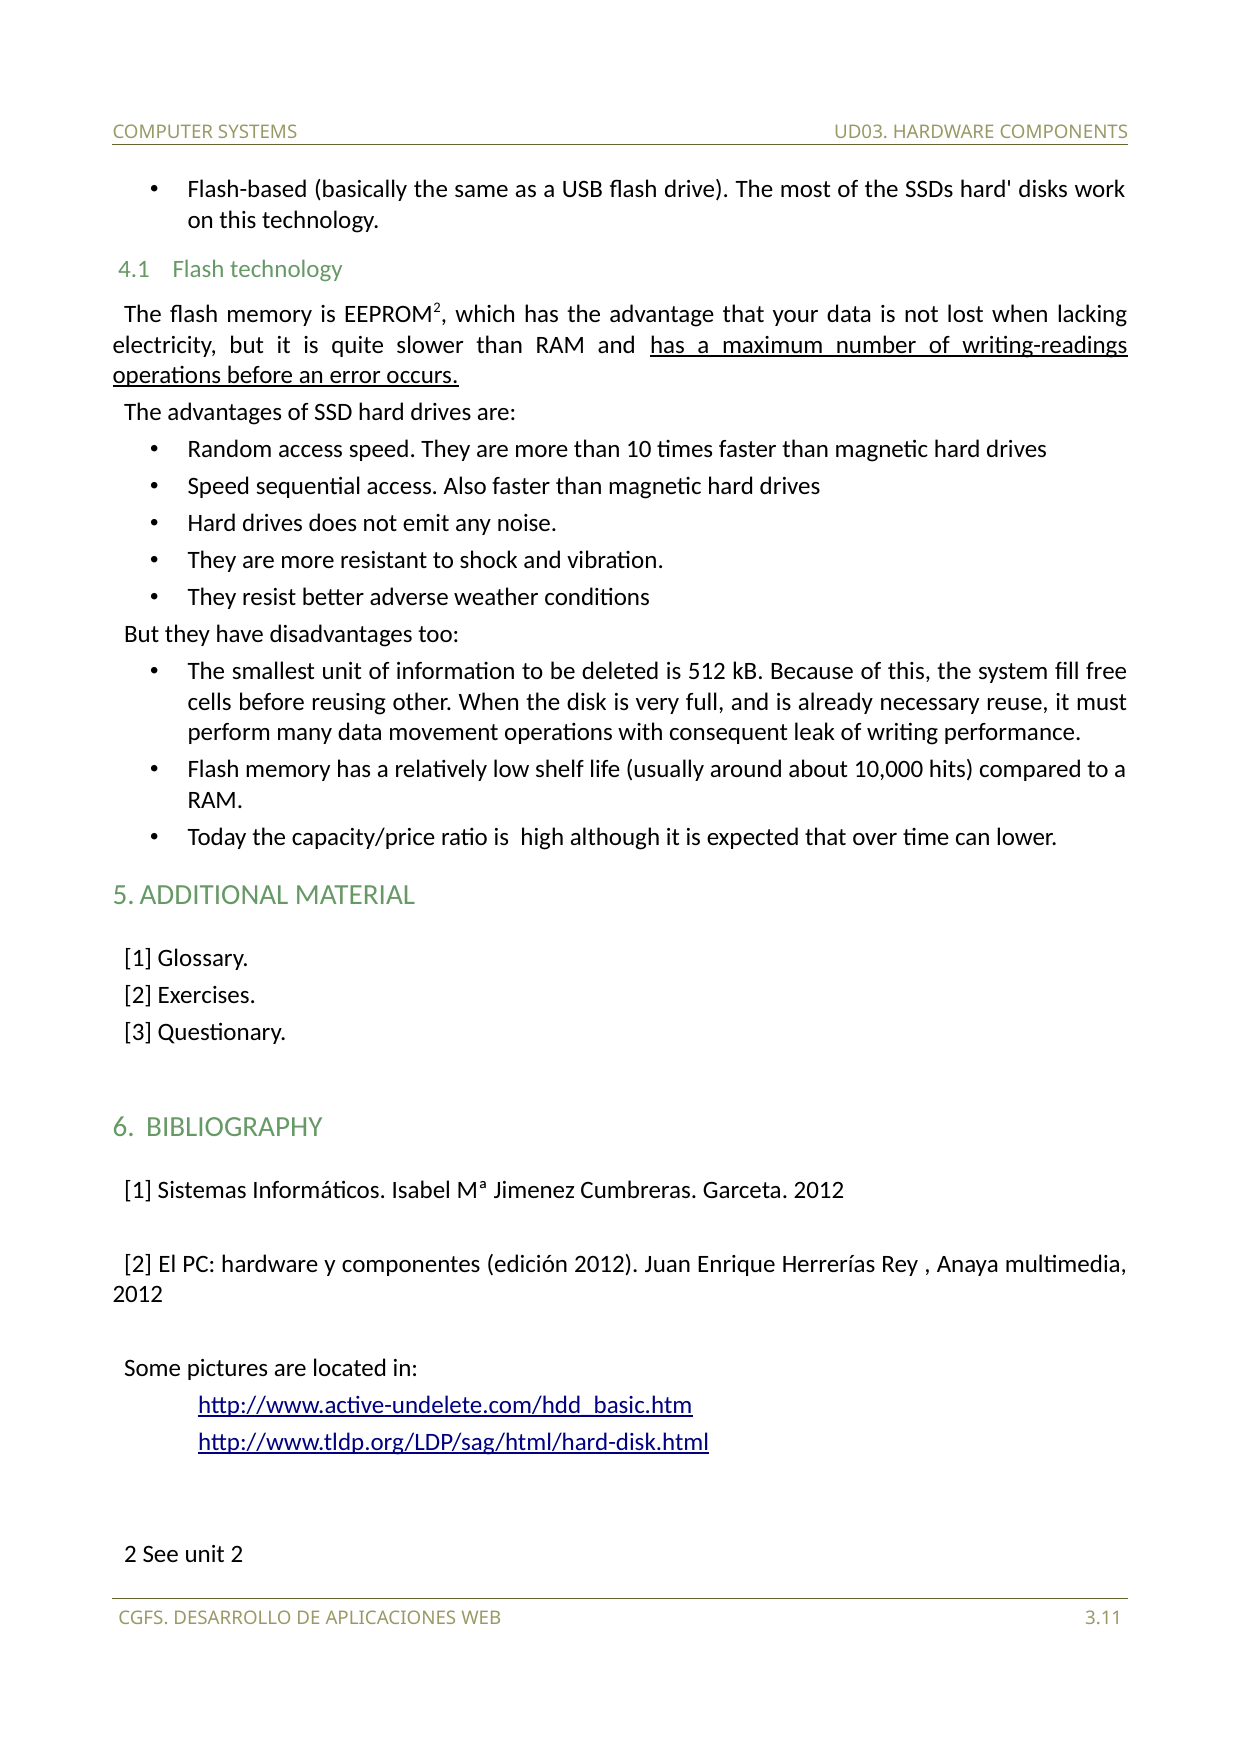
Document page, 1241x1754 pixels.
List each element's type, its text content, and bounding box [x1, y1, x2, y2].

text The flash memory is EEPROM, which has the advantage that your data is not lost when lacking electricity, but it is quite slower than RAM and has a maximum number of writing-readings operations before an error occurs. [112, 298, 1128, 390]
text See unit 2 [112, 1538, 1128, 1569]
subtitle Additional material [112, 876, 1128, 912]
text The advantages of SSD hard drives are: [112, 396, 1128, 427]
text Some pictures are located in: [112, 1352, 1128, 1383]
list Flash memory has a relatively low shelf life (usually around about 10,000 hits) compared to a RAM. [150, 753, 1128, 814]
list Hard drives does not emit any noise. [150, 507, 1128, 538]
subtitle Bibliography [112, 1108, 1128, 1144]
list They are more resistant to shock and vibration. [150, 544, 1128, 575]
subtitle Flash technology [112, 253, 1128, 284]
list The smallest unit of information to be deleted is 512 kB. Because of this, the system fill free cells before reusing other. When the disk is very full, and is already necessary reuse, it must perform many data movement operations with consequent leak of writing performance. [150, 655, 1128, 747]
list They resist better adverse weather conditions [150, 581, 1128, 612]
list Today the capacity/price ratio is high although it is expected that over time can lower. [150, 821, 1128, 851]
text [1] Glossary. [112, 942, 1128, 972]
list Random access speed. They are more than 10 times faster than magnetic hard drives [150, 433, 1128, 464]
text But they have disadvantages too: [112, 618, 1128, 649]
list Speed sequential access. Also faster than magnetic hard drives [150, 470, 1128, 501]
text [1] Sistemas Informáticos. Isabel Mª Jimenez Cumbreras. Garceta. 2012 [112, 1174, 1128, 1204]
text http://www.active-undelete.com/hdd_basic.htm [186, 1389, 1128, 1420]
text http://www.tldp.org/LDP/sag/html/hard-disk.html [186, 1426, 1128, 1457]
text [3] Questionary. [112, 1016, 1128, 1046]
text [2] Exercises. [112, 979, 1128, 1009]
list Flash-based (basically the same as a USB flash drive). The most of the SSDs hard' disks work on this technology. [150, 173, 1128, 234]
text [2] El PC: hardware y componentes (edición 2012). Juan Enrique Herrerías Rey , Anaya multimedia, 2012 [112, 1248, 1128, 1309]
